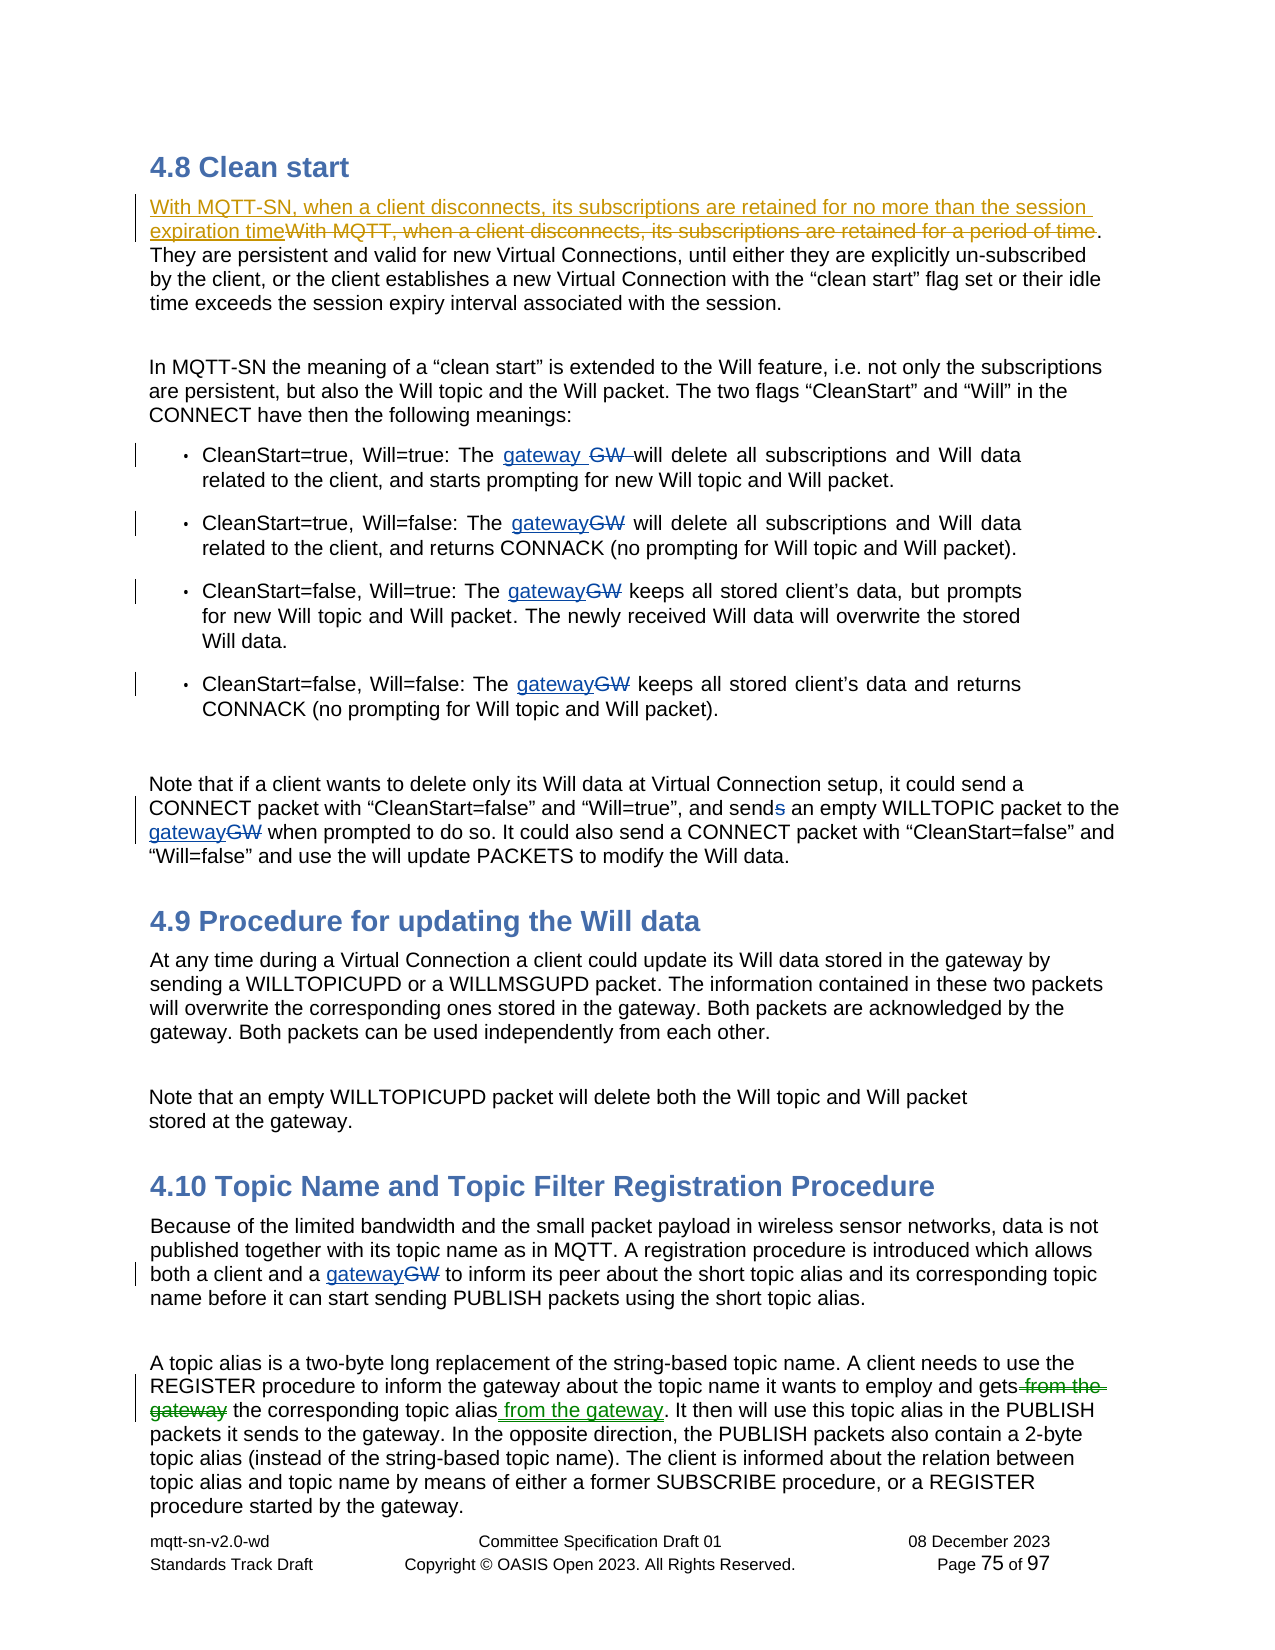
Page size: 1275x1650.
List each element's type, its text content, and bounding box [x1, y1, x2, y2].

subtitle 4.10 Topic Name and Topic Filter Registration Procedure [150, 1169, 1125, 1203]
list CleanStart=true, Will=true: The gateway will delete all subscriptions and Will data related to the client, and starts prompting for new Will topic and Will packet. [181, 443, 1022, 492]
text Because of the limited bandwidth and the small packet payload in wireless sensor networks, data is not published together with its topic name as in MQTT. A registration procedure is introduced which allows both a client and a gateway to inform its peer about the short topic alias and its corresponding topic name before it can start sending PUBLISH packets using the short topic alias. [150, 1214, 1125, 1310]
subtitle 4.9 Procedure for updating the Will data [150, 904, 1125, 937]
text At any time during a Virtual Connection a client could update its Will data stored in the gateway by sending a WILLTOPICUPD or a WILLMSGUPD packet. The information contained in these two packets will overwrite the corresponding ones stored in the gateway. Both packets are acknowledged by the gateway. Both packets can be used independently from each other. [149, 948, 1124, 1044]
text A topic alias is a two-byte long replacement of the string-based topic name. A client needs to use the REGISTER procedure to inform the gateway about the topic name it wants to employ and gets the corresponding topic alias from the gateway. It then will use this topic alias in the PUBLISH packets it sends to the gateway. In the opposite direction, the PUBLISH packets also contain a 2-byte topic alias (instead of the string-based topic name). The client is informed about the relation between topic alias and topic name by means of either a former SUBSCRIBE procedure, or a REGISTER procedure started by the gateway. [149, 1350, 1124, 1518]
list CleanStart=false, Will=true: The gateway keeps all stored client’s data, but prompts for new Will topic and Will packet. The newly received Will data will overwrite the stored Will data. [181, 579, 1022, 653]
subtitle 4.8 Clean start [150, 150, 1125, 183]
text With MQTT-SN, when a client disconnects, its subscriptions are retained for no more than the session expiration time. They are persistent and valid for new Virtual Connections, until either they are explicitly un-subscribed by the client, or the client establishes a new Virtual Connection with the “clean start” flag set or their idle time exceeds the session expiry interval associated with the session. [149, 194, 1110, 314]
text Note that an empty WILLTOPICUPD packet will delete both the Will topic and Will packet stored at the gateway. [148, 1085, 1022, 1133]
text In MQTT-SN the meaning of a “clean start” is extended to the Will feature, i.e. not only the subscriptions are persistent, but also the Will topic and the Will packet. The two flags “CleanStart” and “Will” in the CONNECT have then the following meanings: [148, 355, 1124, 427]
text Note that if a client wants to delete only its Will data at Virtual Connection setup, it could send a CONNECT packet with “CleanStart=false” and “Will=true”, and send an empty WILLTOPIC packet to the gateway when prompted to do so. It could also send a CONNECT packet with “CleanStart=false” and “Will=false” and use the will update PACKETS to modify the Will data. [148, 772, 1124, 868]
list CleanStart=false, Will=false: The gateway keeps all stored client’s data and returns CONNACK (no prompting for Will topic and Will packet). [181, 672, 1022, 721]
list CleanStart=true, Will=false: The gateway will delete all subscriptions and Will data related to the client, and returns CONNACK (no prompting for Will topic and Will packet). [181, 511, 1022, 560]
